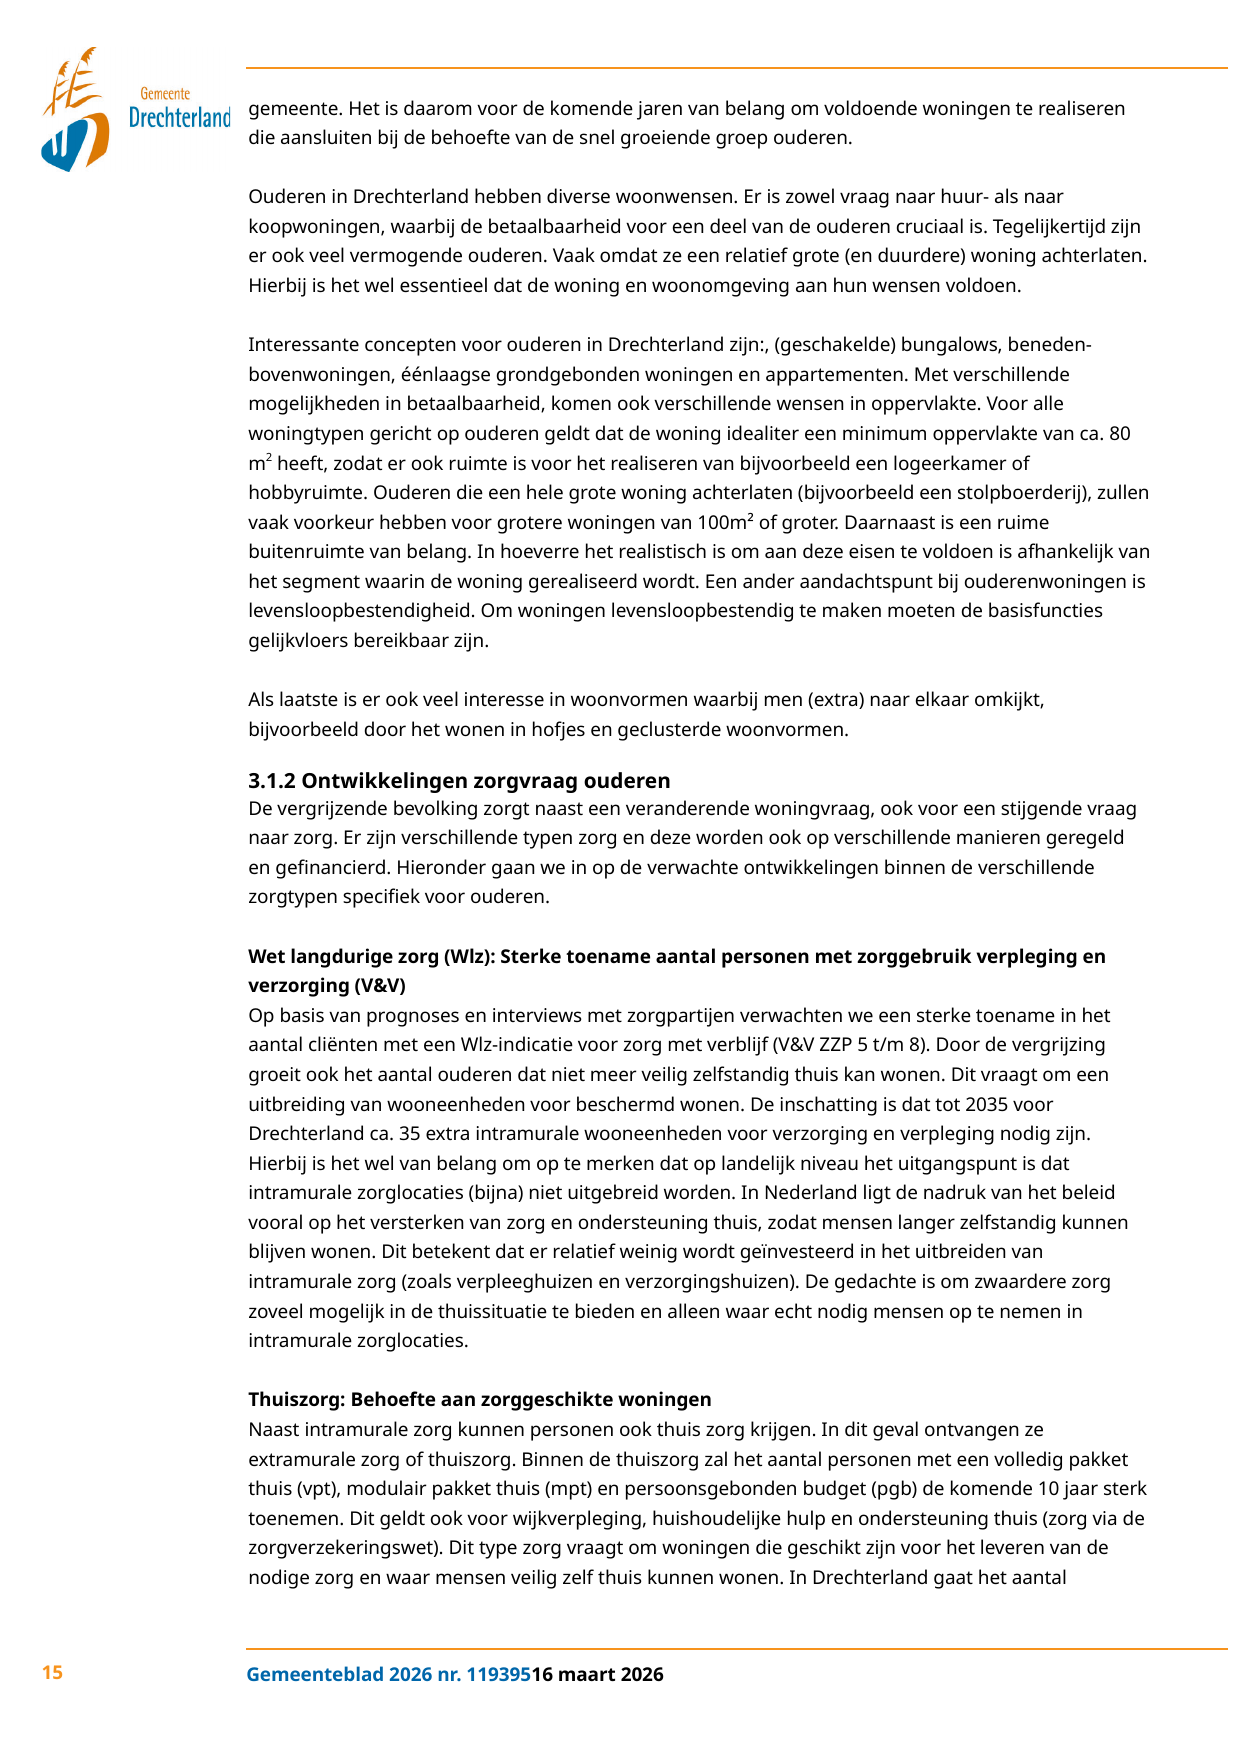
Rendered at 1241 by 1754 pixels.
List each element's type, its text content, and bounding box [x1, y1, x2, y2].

text Wet langdurige zorg (Wlz): Sterke toename aantal personen met zorggebruik verpleging en verzorging (V&V) [248, 943, 1152, 998]
text Thuiszorg: Behoefte aan zorggeschikte woningen [248, 1387, 1152, 1412]
text Interessante concepten voor ouderen in Drechterland zijn:, (geschakelde) bungalows, beneden-bovenwoningen, éénlaagse grondgebonden woningen en appartementen. Met verschillende mogelijkheden in betaalbaarheid, komen ook verschillende wensen in oppervlakte. Voor alle woningtypen gericht op ouderen geldt dat de woning idealiter een minimum oppervlakte van ca. 80 m2 heeft, zodat er ook ruimte is voor het realiseren van bijvoorbeeld een logeerkamer of hobbyruimte. Ouderen die een hele grote woning achterlaten (bijvoorbeeld een stolpboerderij), zullen vaak voorkeur hebben voor grotere woningen van 100m² of groter. Daarnaast is een ruime buitenruimte van belang. In hoeverre het realistisch is om aan deze eisen te voldoen is afhankelijk van het segment waarin de woning gerealiseerd wordt. Een ander aandachtspunt bij ouderenwoningen is levensloopbestendigheid. Om woningen levensloopbestendig te maken moeten de basisfuncties gelijkvloers bereikbaar zijn. [248, 331, 1152, 653]
text Op basis van prognoses en interviews met zorgpartijen verwachten we een sterke toename in het aantal cliënten met een Wlz-indicatie voor zorg met verblijf (V&V ZZP 5 t/m 8). Door de vergrijzing groeit ook het aantal ouderen dat niet meer veilig zelfstandig thuis kan wonen. Dit vraagt om een uitbreiding van wooneenheden voor beschermd wonen. De inschatting is dat tot 2035 voor Drechterland ca. 35 extra intramurale wooneenheden voor verzorging en verpleging nodig zijn. Hierbij is het wel van belang om op te merken dat op landelijk niveau het uitgangspunt is dat intramurale zorglocaties (bijna) niet uitgebreid worden. In Nederland ligt de nadruk van het beleid vooral op het versterken van zorg en ondersteuning thuis, zodat mensen langer zelfstandig kunnen blijven wonen. Dit betekent dat er relatief weinig wordt geïnvesteerd in het uitbreiden van intramurale zorg (zoals verpleeghuizen en verzorgingshuizen). De gedachte is om zwaardere zorg zoveel mogelijk in de thuissituatie te bieden en alleen waar echt nodig mensen op te nemen in intramurale zorglocaties. [248, 1002, 1152, 1353]
text Als laatste is er ook veel interesse in woonvormen waarbij men (extra) naar elkaar omkijkt, bijvoorbeeld door het wonen in hofjes en geclusterde woonvormen. [248, 686, 1152, 742]
text De vergrijzende bevolking zorgt naast een veranderende woningvraag, ook voor een stijgende vraag naar zorg. Er zijn verschillende typen zorg en deze worden ook op verschillende manieren geregeld en gefinancierd. Hieronder gaan we in op de verwachte ontwikkelingen binnen de verschillende zorgtypen specifiek voor ouderen. [248, 795, 1152, 909]
picture [41, 158, 64, 172]
text gemeente. Het is daarom voor de komende jaren van belang om voldoende woningen te realiseren die aansluiten bij de behoefte van de snel groeiende groep ouderen. [248, 95, 1152, 150]
text 3.1.2 Ontwikkelingen zorgvraag ouderen [248, 766, 1152, 795]
picture [226, 115, 231, 124]
picture [41, 47, 231, 172]
text Ouderen in Drechterland hebben diverse woonwensen. Er is zowel vraag naar huur- als naar koopwoningen, waarbij de betaalbaarheid voor een deel van de ouderen cruciaal is. Tegelijkertijd zijn er ook veel vermogende ouderen. Vaak omdat ze een relatief grote (en duurdere) woning achterlaten. Hierbij is het wel essentieel dat de woning en woonomgeving aan hun wensen voldoen. [248, 183, 1152, 298]
text Naast intramurale zorg kunnen personen ook thuis zorg krijgen. In dit geval ontvangen ze extramurale zorg of thuiszorg. Binnen de thuiszorg zal het aantal personen met een volledig pakket thuis (vpt), modulair pakket thuis (mpt) en persoonsgebonden budget (pgb) de komende 10 jaar sterk toenemen. Dit geldt ook voor wijkverpleging, huishoudelijke hulp en ondersteuning thuis (zorg via de zorgverzekeringswet). Dit type zorg vraagt om woningen die geschikt zijn voor het leveren van de nodige zorg en waar mensen veilig zelf thuis kunnen wonen. In Drechterland gaat het aantal [248, 1416, 1152, 1590]
